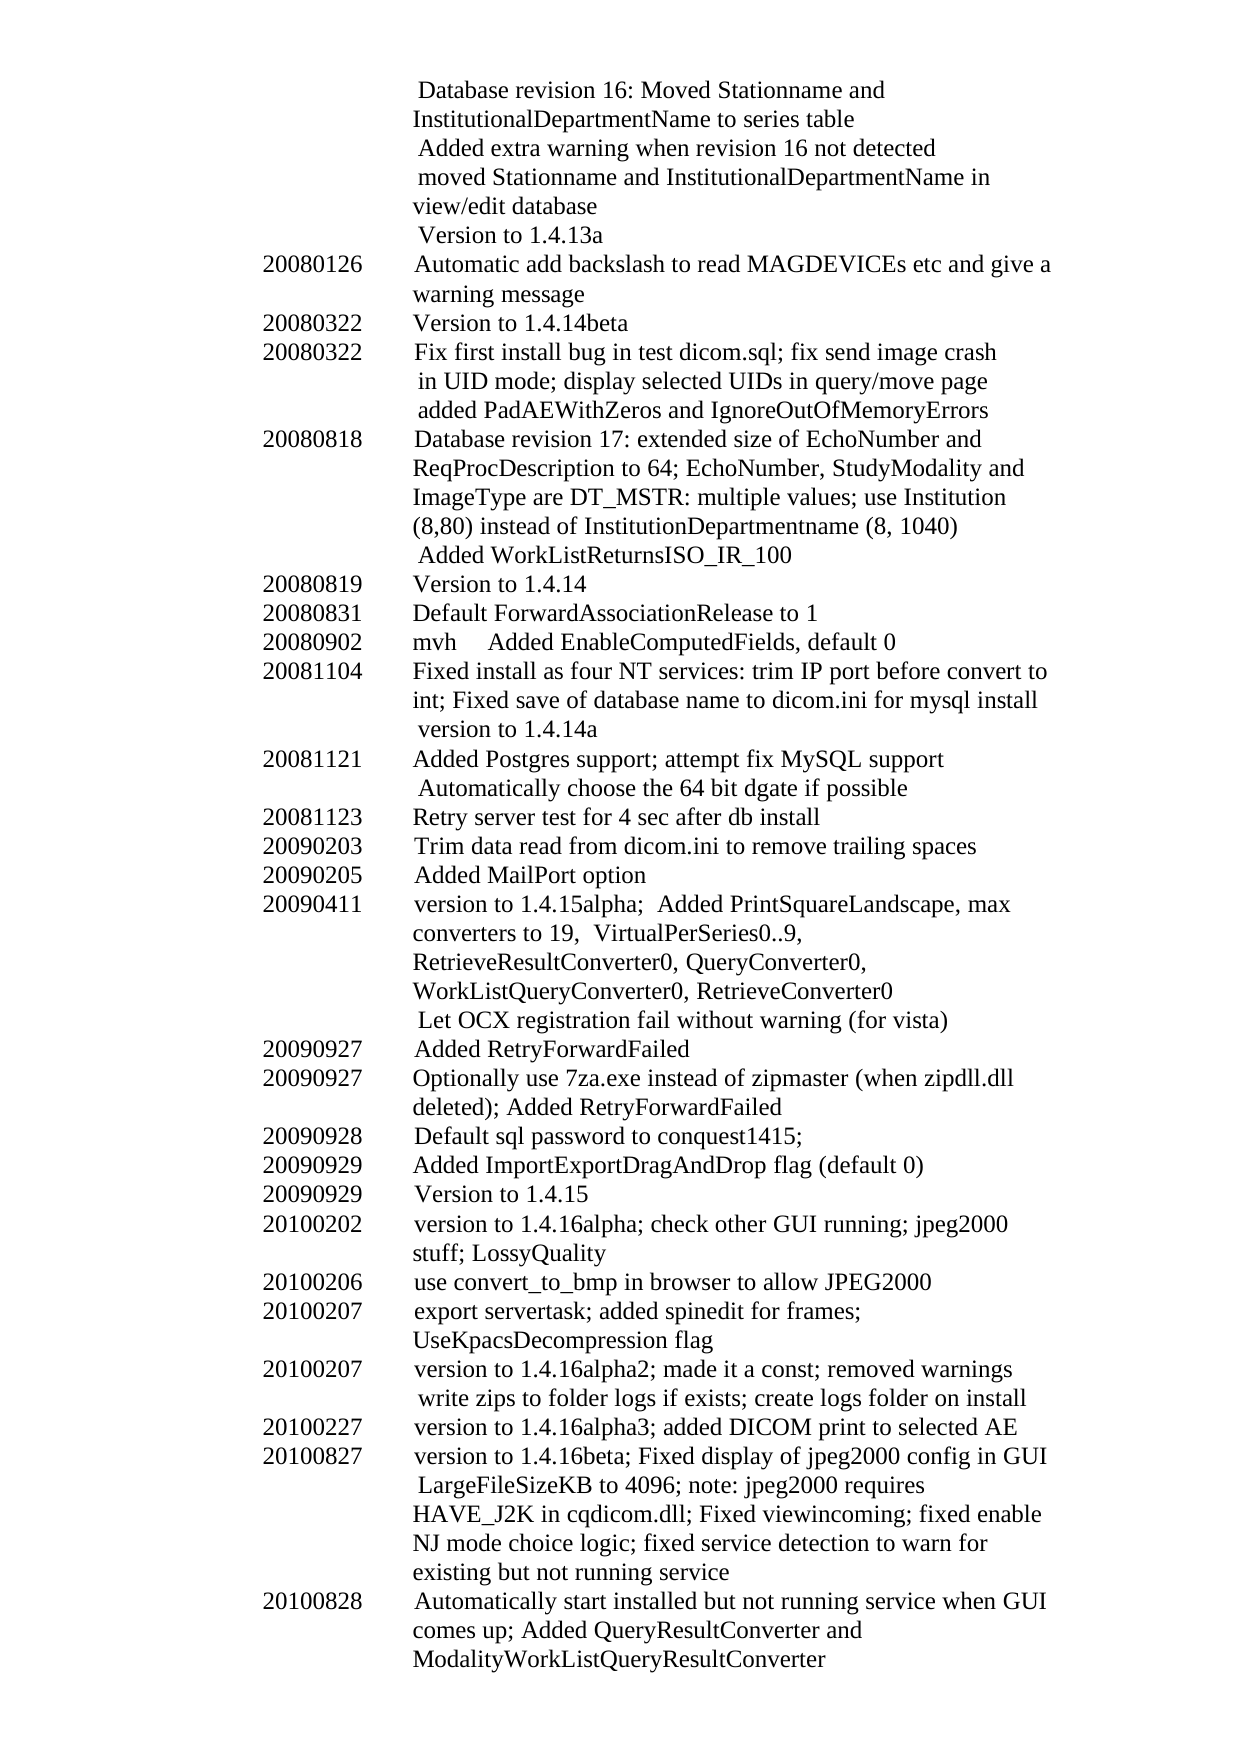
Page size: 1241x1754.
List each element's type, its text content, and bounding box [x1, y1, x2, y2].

text 20090929 Added ImportExportDragAndDrop flag (default 0) [262, 1150, 1053, 1179]
text 20090203 Trim data read from dicom.ini to remove trailing spaces [262, 831, 1053, 860]
text 20090411 version to 1.4.15alpha; Added PrintSquareLandscape, max converters to 19, VirtualPerSeries0..9, RetrieveResultConverter0, QueryConverter0, WorkListQueryConverter0, RetrieveConverter0 [262, 889, 1053, 1005]
text 20100227 version to 1.4.16alpha3; added DICOM print to selected AE [262, 1412, 1053, 1441]
text 20100206 use convert_to_bmp in browser to allow JPEG2000 [262, 1267, 1053, 1296]
text Version to 1.4.13a [262, 220, 1053, 249]
text 20080126 Automatic add backslash to read MAGDEVICEs etc and give a warning message [262, 249, 1053, 307]
text 20080818 Database revision 17: extended size of EchoNumber and ReqProcDescription to 64; EchoNumber, StudyModality and ImageType are DT_MSTR: multiple values; use Institution (8,80) instead of InstitutionDepartmentname (8, 1040) [262, 424, 1053, 540]
text 20080322 Version to 1.4.14beta [262, 307, 1053, 337]
text 20100207 export servertask; added spinedit for frames; UseKpacsDecompression flag [262, 1296, 1053, 1354]
text Added WorkListReturnsISO_IR_100 [262, 540, 1053, 569]
text moved Stationname and InstitutionalDepartmentName in view/edit database [262, 162, 1053, 220]
text 20090927 Optionally use 7za.exe instead of zipmaster (when zipdll.dll deleted); Added RetryForwardFailed [262, 1063, 1053, 1121]
text Database revision 16: Moved Stationname and InstitutionalDepartmentName to series table [262, 75, 1053, 133]
text 20080831 Default ForwardAssociationRelease to 1 [262, 598, 1053, 627]
text 20100207 version to 1.4.16alpha2; made it a const; removed warnings [262, 1354, 1053, 1383]
text 20090205 Added MailPort option [262, 860, 1053, 889]
text 20081121 Added Postgres support; attempt fix MySQL support [262, 743, 1053, 772]
text 20100202 version to 1.4.16alpha; check other GUI running; jpeg2000 stuff; LossyQuality [262, 1208, 1053, 1267]
text 20100828 Automatically start installed but not running service when GUI comes up; Added QueryResultConverter and ModalityWorkListQueryResultConverter [262, 1586, 1053, 1673]
text 20080819 Version to 1.4.14 [262, 569, 1053, 598]
text added PadAEWithZeros and IgnoreOutOfMemoryErrors [262, 395, 1053, 424]
text 20081123 Retry server test for 4 sec after db install [262, 802, 1053, 831]
text 20100827 version to 1.4.16beta; Fixed display of jpeg2000 config in GUI [262, 1441, 1053, 1470]
text 20090928 Default sql password to conquest1415; [262, 1121, 1053, 1150]
text in UID mode; display selected UIDs in query/move page [262, 366, 1053, 395]
text LargeFileSizeKB to 4096; note: jpeg2000 requires HAVE_J2K in cqdicom.dll; Fixed viewincoming; fixed enable NJ mode choice logic; fixed service detection to warn for existing but not running service [262, 1470, 1053, 1586]
text Automatically choose the 64 bit dgate if possible [262, 772, 1053, 802]
text Added extra warning when revision 16 not detected [262, 133, 1053, 162]
text 20081104 Fixed install as four NT services: trim IP port before convert to int; Fixed save of database name to dicom.ini for mysql install [262, 656, 1053, 714]
text 20090927 Added RetryForwardFailed [262, 1034, 1053, 1063]
text Let OCX registration fail without warning (for vista) [262, 1005, 1053, 1034]
text write zips to folder logs if exists; create logs folder on install [262, 1383, 1053, 1412]
text 20080322 Fix first install bug in test dicom.sql; fix send image crash [262, 337, 1053, 366]
text 20090929 Version to 1.4.15 [262, 1179, 1053, 1208]
text version to 1.4.14a [262, 714, 1053, 743]
text 20080902 mvh Added EnableComputedFields, default 0 [262, 627, 1053, 656]
